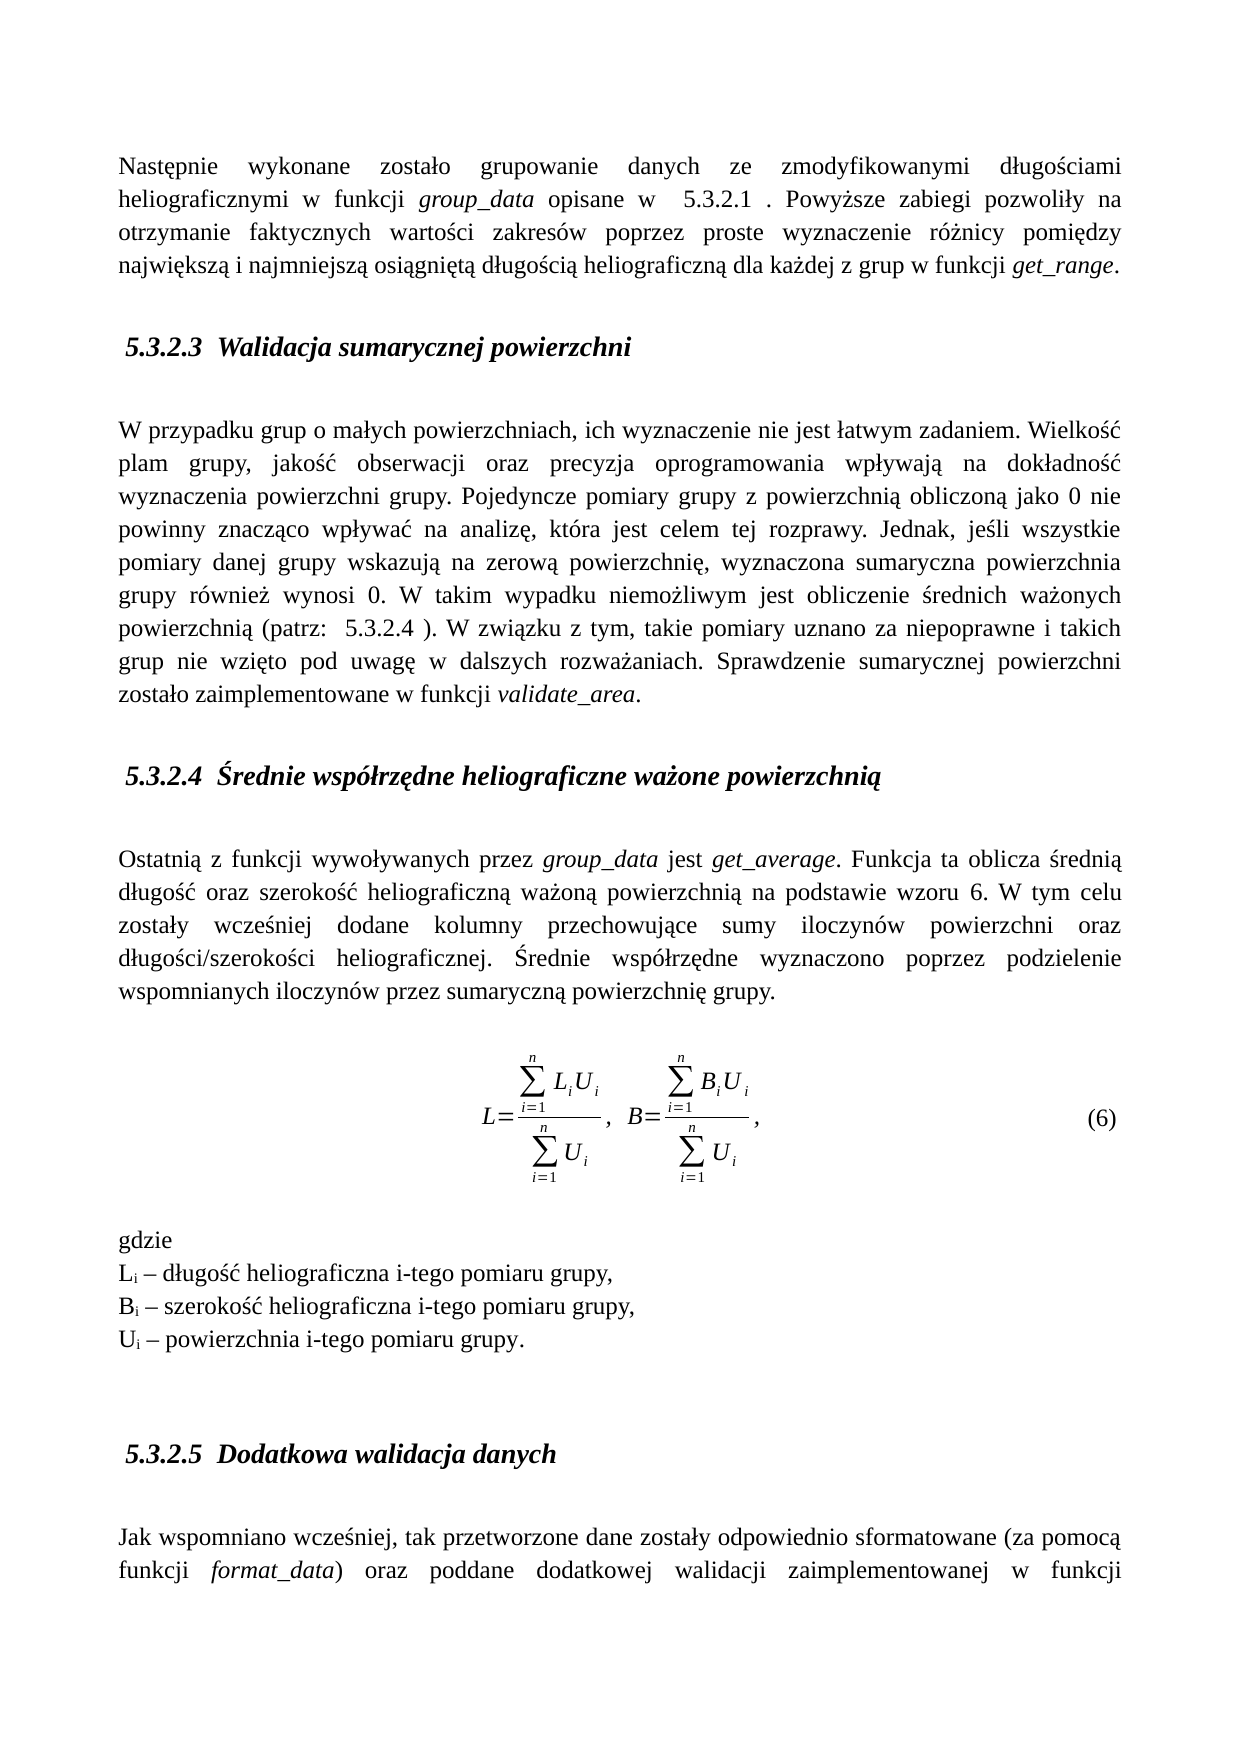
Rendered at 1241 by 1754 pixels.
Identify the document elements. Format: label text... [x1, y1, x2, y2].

text Li – długość heliograficzna i-tego pomiaru grupy, [118, 1258, 1122, 1287]
text Następnie wykonane zostało grupowanie danych ze zmodyfikowanymi długościami heliograficznymi w funkcji group_data opisane w 5.3.2.1. Powyższe zabiegi pozwoliły na otrzymanie faktycznych wartości zakresów poprzez proste wyznaczenie różnicy pomiędzy największą i najmniejszą osiągniętą długością heliograficzną dla każdej z grup w funkcji get_range. [118, 151, 1122, 279]
text Jak wspomniano wcześniej, tak przetworzone dane zostały odpowiednio sformatowane (za pomocą funkcji format_data) oraz poddane dodatkowej walidacji zaimplementowanej w funkcji [118, 1522, 1122, 1584]
text Bi – szerokość heliograficzna i-tego pomiaru grupy, [118, 1291, 1122, 1320]
text W przypadku grup o małych powierzchniach, ich wyznaczenie nie jest łatwym zadaniem. Wielkość plam grupy, jakość obserwacji oraz precyzja oprogramowania wpływają na dokładność wyznaczenia powierzchni grupy. Pojedyncze pomiary grupy z powierzchnią obliczoną jako 0 nie powinny znacząco wpływać na analizę, która jest celem tej rozprawy. Jednak, jeśli wszystkie pomiary danej grupy wskazują na zerową powierzchnię, wyznaczona sumaryczna powierzchnia grupy również wynosi 0. W takim wypadku niemożliwym jest obliczenie średnich ważonych powierzchnią (patrz: 5.3.2.4). W związku z tym, takie pomiary uznano za niepoprawne i takich grup nie wzięto pod uwagę w dalszych rozważaniach. Sprawdzenie sumarycznej powierzchni zostało zaimplementowane w funkcji validate_area. [118, 415, 1122, 708]
subtitle Średnie współrzędne heliograficzne ważone powierzchnią [118, 759, 1122, 792]
subtitle Walidacja sumarycznej powierzchni [118, 331, 1122, 363]
text gdzie [118, 1225, 1122, 1254]
text Ui – powierzchnia i-tego pomiaru grupy. [118, 1324, 1122, 1353]
table_header (6) [1004, 1042, 1122, 1192]
table_header [118, 1042, 236, 1192]
subtitle Dodatkowa walidacja danych [118, 1437, 1122, 1470]
table_header [236, 1042, 1004, 1192]
text Ostatnią z funkcji wywoływanych przez group_data jest get_average. Funkcja ta oblicza średnią długość oraz szerokość heliograficzną ważoną powierzchnią na podstawie wzoru 6. W tym celu zostały wcześniej dodane kolumny przechowujące sumy iloczynów powierzchni oraz długości/szerokości heliograficznej. Średnie współrzędne wyznaczono poprzez podzielenie wspomnianych iloczynów przez sumaryczną powierzchnię grupy. [118, 844, 1122, 1005]
